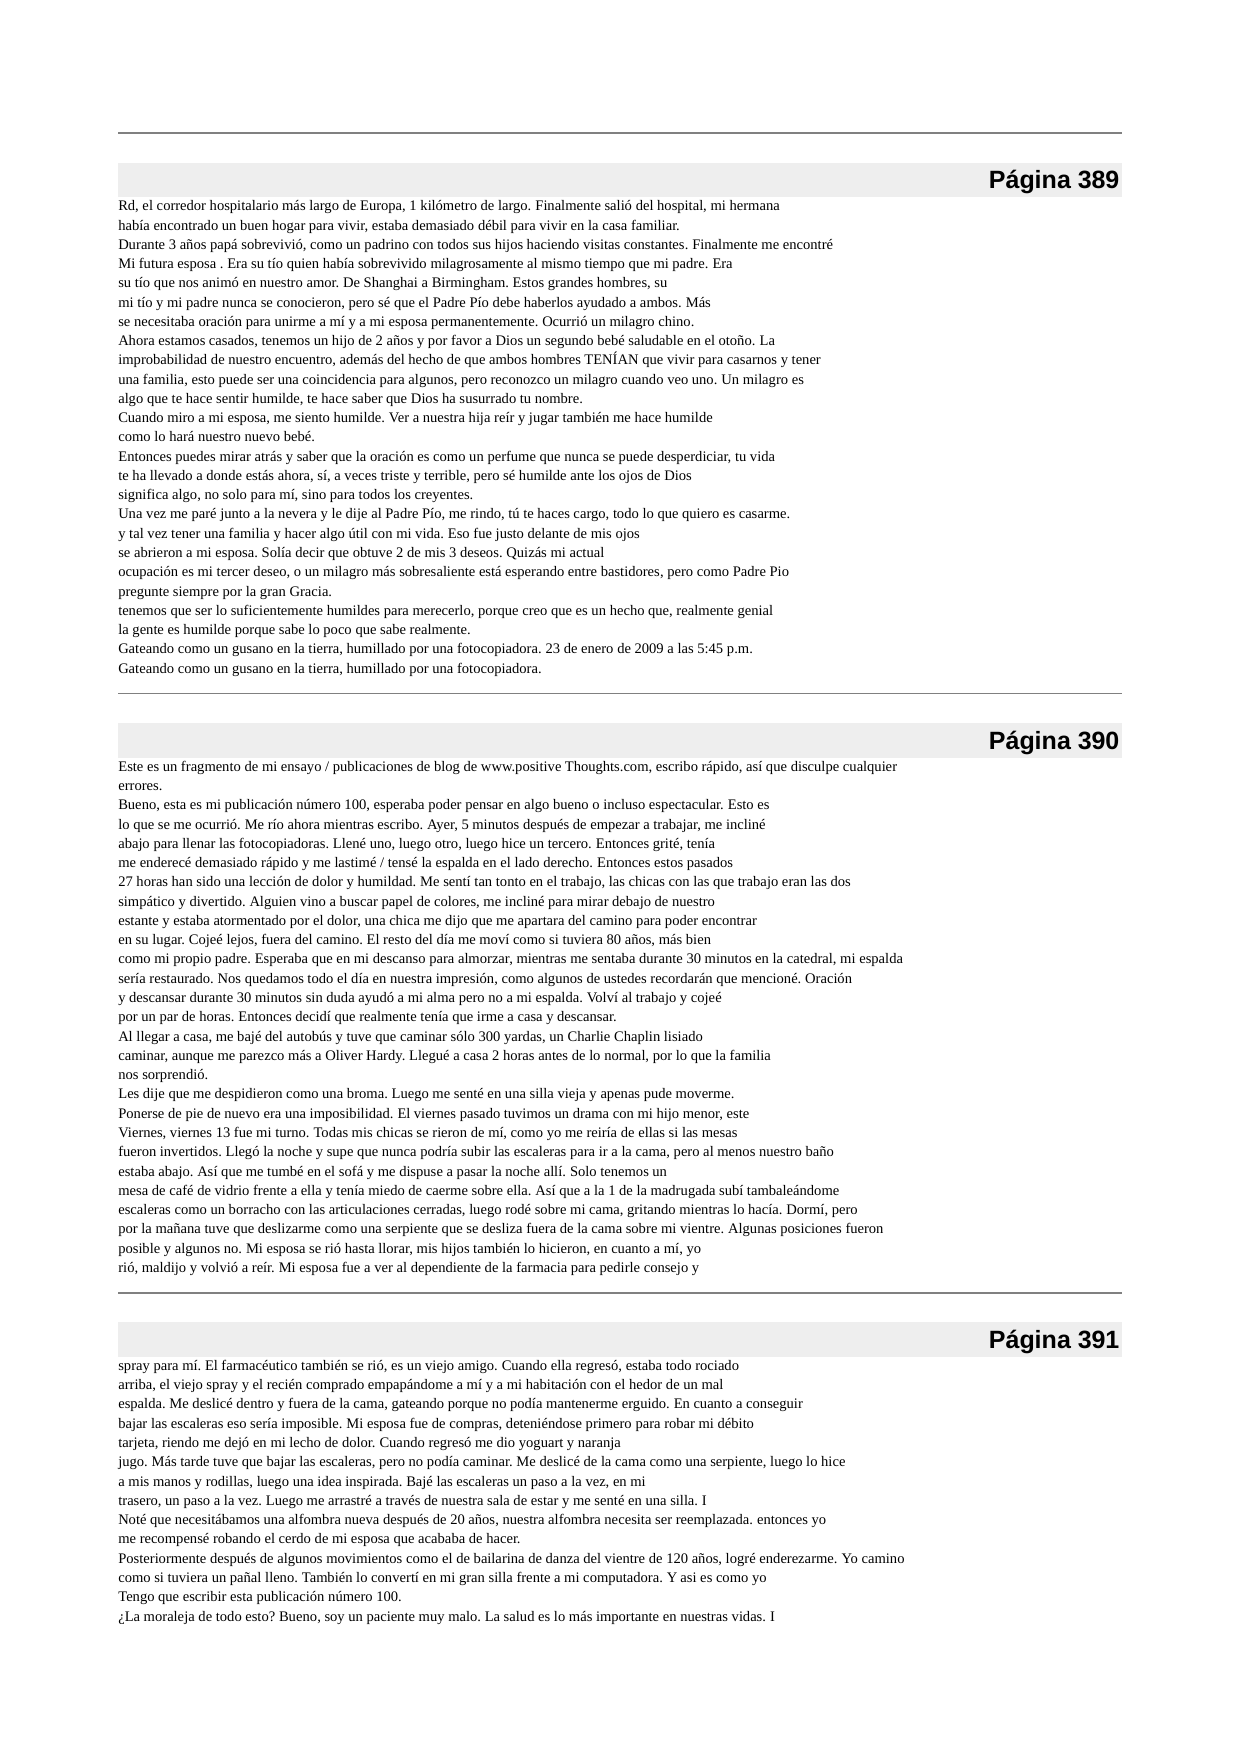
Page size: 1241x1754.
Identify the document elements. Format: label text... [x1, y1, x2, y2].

text Al llegar a casa, me bajé del autobús y tuve que caminar sólo 300 yardas, un Charlie Chaplin lisiado [118, 1027, 1122, 1044]
text una familia, esto puede ser una coincidencia para algunos, pero reconozco un milagro cuando veo uno. Un milagro es [118, 370, 1122, 387]
text arriba, el viejo spray y el recién comprado empapándome a mí y a mi habitación con el hedor de un mal [118, 1376, 1122, 1393]
text te ha llevado a donde estás ahora, sí, a veces triste y terrible, pero sé humilde ante los ojos de Dios [118, 467, 1122, 483]
text había encontrado un buen hogar para vivir, estaba demasiado débil para vivir en la casa familiar. [118, 216, 1122, 233]
text improbabilidad de nuestro encuentro, además del hecho de que ambos hombres TENÍAN que vivir para casarnos y tener [118, 351, 1122, 368]
text me recompensé robando el cerdo de mi esposa que acababa de hacer. [118, 1530, 1122, 1547]
text y descansar durante 30 minutos sin duda ayudó a mi alma pero no a mi espalda. Volví al trabajo y cojeé [118, 989, 1122, 1006]
text su tío que nos animó en nuestro amor. De Shanghai a Birmingham. Estos grandes hombres, su [118, 274, 1122, 291]
text jugo. Más tarde tuve que bajar las escaleras, pero no podía caminar. Me deslicé de la cama como una serpiente, luego lo hice [118, 1453, 1122, 1470]
table_header Página 391 [118, 1322, 1122, 1357]
text posible y algunos no. Mi esposa se rió hasta llorar, mis hijos también lo hicieron, en cuanto a mí, yo [118, 1239, 1122, 1256]
text mi tío y mi padre nunca se conocieron, pero sé que el Padre Pío debe haberlos ayudado a ambos. Más [118, 293, 1122, 310]
text lo que se me ocurrió. Me río ahora mientras escribo. Ayer, 5 minutos después de empezar a trabajar, me incliné [118, 815, 1122, 832]
text estante y estaba atormentado por el dolor, una chica me dijo que me apartara del camino para poder encontrar [118, 912, 1122, 928]
text como mi propio padre. Esperaba que en mi descanso para almorzar, mientras me sentaba durante 30 minutos en la catedral, mi espalda [118, 950, 1122, 967]
text trasero, un paso a la vez. Luego me arrastré a través de nuestra sala de estar y me senté en una silla. I [118, 1492, 1122, 1508]
text como lo hará nuestro nuevo bebé. [118, 428, 1122, 445]
text bajar las escaleras eso sería imposible. Mi esposa fue de compras, deteniéndose primero para robar mi débito [118, 1414, 1122, 1431]
text simpático y divertido. Alguien vino a buscar papel de colores, me incliné para mirar debajo de nuestro [118, 892, 1122, 909]
text Ponerse de pie de nuevo era una imposibilidad. El viernes pasado tuvimos un drama con mi hijo menor, este [118, 1104, 1122, 1121]
text Mi futura esposa . Era su tío quien había sobrevivido milagrosamente al mismo tiempo que mi padre. Era [118, 255, 1122, 272]
text significa algo, no solo para mí, sino para todos los creyentes. [118, 486, 1122, 503]
text sería restaurado. Nos quedamos todo el día en nuestra impresión, como algunos de ustedes recordarán que mencioné. Oración [118, 969, 1122, 986]
text a mis manos y rodillas, luego una idea inspirada. Bajé las escaleras un paso a la vez, en mi [118, 1472, 1122, 1489]
table_header Página 389 [118, 163, 1122, 197]
text errores. [118, 777, 1122, 794]
text rió, maldijo y volvió a reír. Mi esposa fue a ver al dependiente de la farmacia para pedirle consejo y [118, 1259, 1122, 1275]
text ¿La moraleja de todo esto? Bueno, soy un paciente muy malo. La salud es lo más importante en nuestras vidas. I [118, 1607, 1122, 1624]
text fueron invertidos. Llegó la noche y supe que nunca podría subir las escaleras para ir a la cama, pero al menos nuestro baño [118, 1143, 1122, 1160]
text Cuando miro a mi esposa, me siento humilde. Ver a nuestra hija reír y jugar también me hace humilde [118, 409, 1122, 426]
text nos sorprendió. [118, 1066, 1122, 1083]
text por un par de horas. Entonces decidí que realmente tenía que irme a casa y descansar. [118, 1008, 1122, 1025]
text me enderecé demasiado rápido y me lastimé / tensé la espalda en el lado derecho. Entonces estos pasados [118, 854, 1122, 871]
text se abrieron a mi esposa. Solía ​​decir que obtuve 2 de mis 3 deseos. Quizás mi actual [118, 544, 1122, 561]
text Una vez me paré junto a la nevera y le dije al Padre Pío, me rindo, tú te haces cargo, todo lo que quiero es casarme. [118, 505, 1122, 522]
text Este es un fragmento de mi ensayo / publicaciones de blog de www.positive Thoughts.com, escribo rápido, así que disculpe cualquier [118, 758, 1122, 774]
text Gateando como un gusano en la tierra, humillado por una fotocopiadora. [118, 659, 1122, 676]
text estaba abajo. Así que me tumbé en el sofá y me dispuse a pasar la noche allí. Solo tenemos un [118, 1162, 1122, 1179]
text Posteriormente después de algunos movimientos como el de bailarina de danza del vientre de 120 años, logré enderezarme. Yo camino [118, 1549, 1122, 1566]
text se necesitaba oración para unirme a mí y a mi esposa permanentemente. Ocurrió un milagro chino. [118, 313, 1122, 329]
text Durante 3 años papá sobrevivió, como un padrino con todos sus hijos haciendo visitas constantes. Finalmente me encontré [118, 236, 1122, 252]
text tarjeta, riendo me dejó en mi lecho de dolor. Cuando regresó me dio yoguart y naranja [118, 1434, 1122, 1451]
text caminar, aunque me parezco más a Oliver Hardy. Llegué a casa 2 horas antes de lo normal, por lo que la familia [118, 1047, 1122, 1063]
text Ahora estamos casados, tenemos un hijo de 2 años y por favor a Dios un segundo bebé saludable en el otoño. La [118, 332, 1122, 349]
text ocupación es mi tercer deseo, o un milagro más sobresaliente está esperando entre bastidores, pero como Padre Pio [118, 563, 1122, 580]
text tenemos que ser lo suficientemente humildes para merecerlo, porque creo que es un hecho que, realmente genial [118, 602, 1122, 618]
text algo que te hace sentir humilde, te hace saber que Dios ha susurrado tu nombre. [118, 390, 1122, 406]
text 27 horas han sido una lección de dolor y humildad. Me sentí tan tonto en el trabajo, las chicas con las que trabajo eran las dos [118, 873, 1122, 890]
text Les dije que me despidieron como una broma. Luego me senté en una silla vieja y apenas pude moverme. [118, 1085, 1122, 1102]
text la gente es humilde porque sabe lo poco que sabe realmente. [118, 621, 1122, 638]
text Bueno, esta es mi publicación número 100, esperaba poder pensar en algo bueno o incluso espectacular. Esto es [118, 796, 1122, 813]
text y tal vez tener una familia y hacer algo útil con mi vida. Eso fue justo delante de mis ojos [118, 524, 1122, 541]
text Viernes, viernes 13 fue mi turno. Todas mis chicas se rieron de mí, como yo me reiría de ellas si las mesas [118, 1124, 1122, 1141]
text Rd, el corredor hospitalario más largo de Europa, 1 kilómetro de largo. Finalmente salió del hospital, mi hermana [118, 197, 1122, 214]
text escaleras como un borracho con las articulaciones cerradas, luego rodé sobre mi cama, gritando mientras lo hacía. Dormí, pero [118, 1201, 1122, 1218]
text pregunte siempre por la gran Gracia. [118, 582, 1122, 599]
text mesa de café de vidrio frente a ella y tenía miedo de caerme sobre ella. Así que a la 1 de la madrugada subí tambaleándome [118, 1182, 1122, 1198]
text como si tuviera un pañal lleno. También lo convertí en mi gran silla frente a mi computadora. Y asi es como yo [118, 1569, 1122, 1586]
text Noté que necesitábamos una alfombra nueva después de 20 años, nuestra alfombra necesita ser reemplazada. entonces yo [118, 1511, 1122, 1528]
text Entonces puedes mirar atrás y saber que la oración es como un perfume que nunca se puede desperdiciar, tu vida [118, 447, 1122, 464]
text Gateando como un gusano en la tierra, humillado por una fotocopiadora. 23 de enero de 2009 a las 5:45 p.m. [118, 640, 1122, 657]
table_header Página 390 [118, 723, 1122, 758]
text en su lugar. Cojeé lejos, fuera del camino. El resto del día me moví como si tuviera 80 años, más bien [118, 931, 1122, 948]
text spray para mí. El farmacéutico también se rió, es un viejo amigo. Cuando ella regresó, estaba todo rociado [118, 1357, 1122, 1373]
text por la mañana tuve que deslizarme como una serpiente que se desliza fuera de la cama sobre mi vientre. Algunas posiciones fueron [118, 1220, 1122, 1237]
text espalda. Me deslicé dentro y fuera de la cama, gateando porque no podía mantenerme erguido. En cuanto a conseguir [118, 1395, 1122, 1412]
text abajo para llenar las fotocopiadoras. Llené uno, luego otro, luego hice un tercero. Entonces grité, tenía [118, 835, 1122, 851]
text Tengo que escribir esta publicación número 100. [118, 1588, 1122, 1605]
